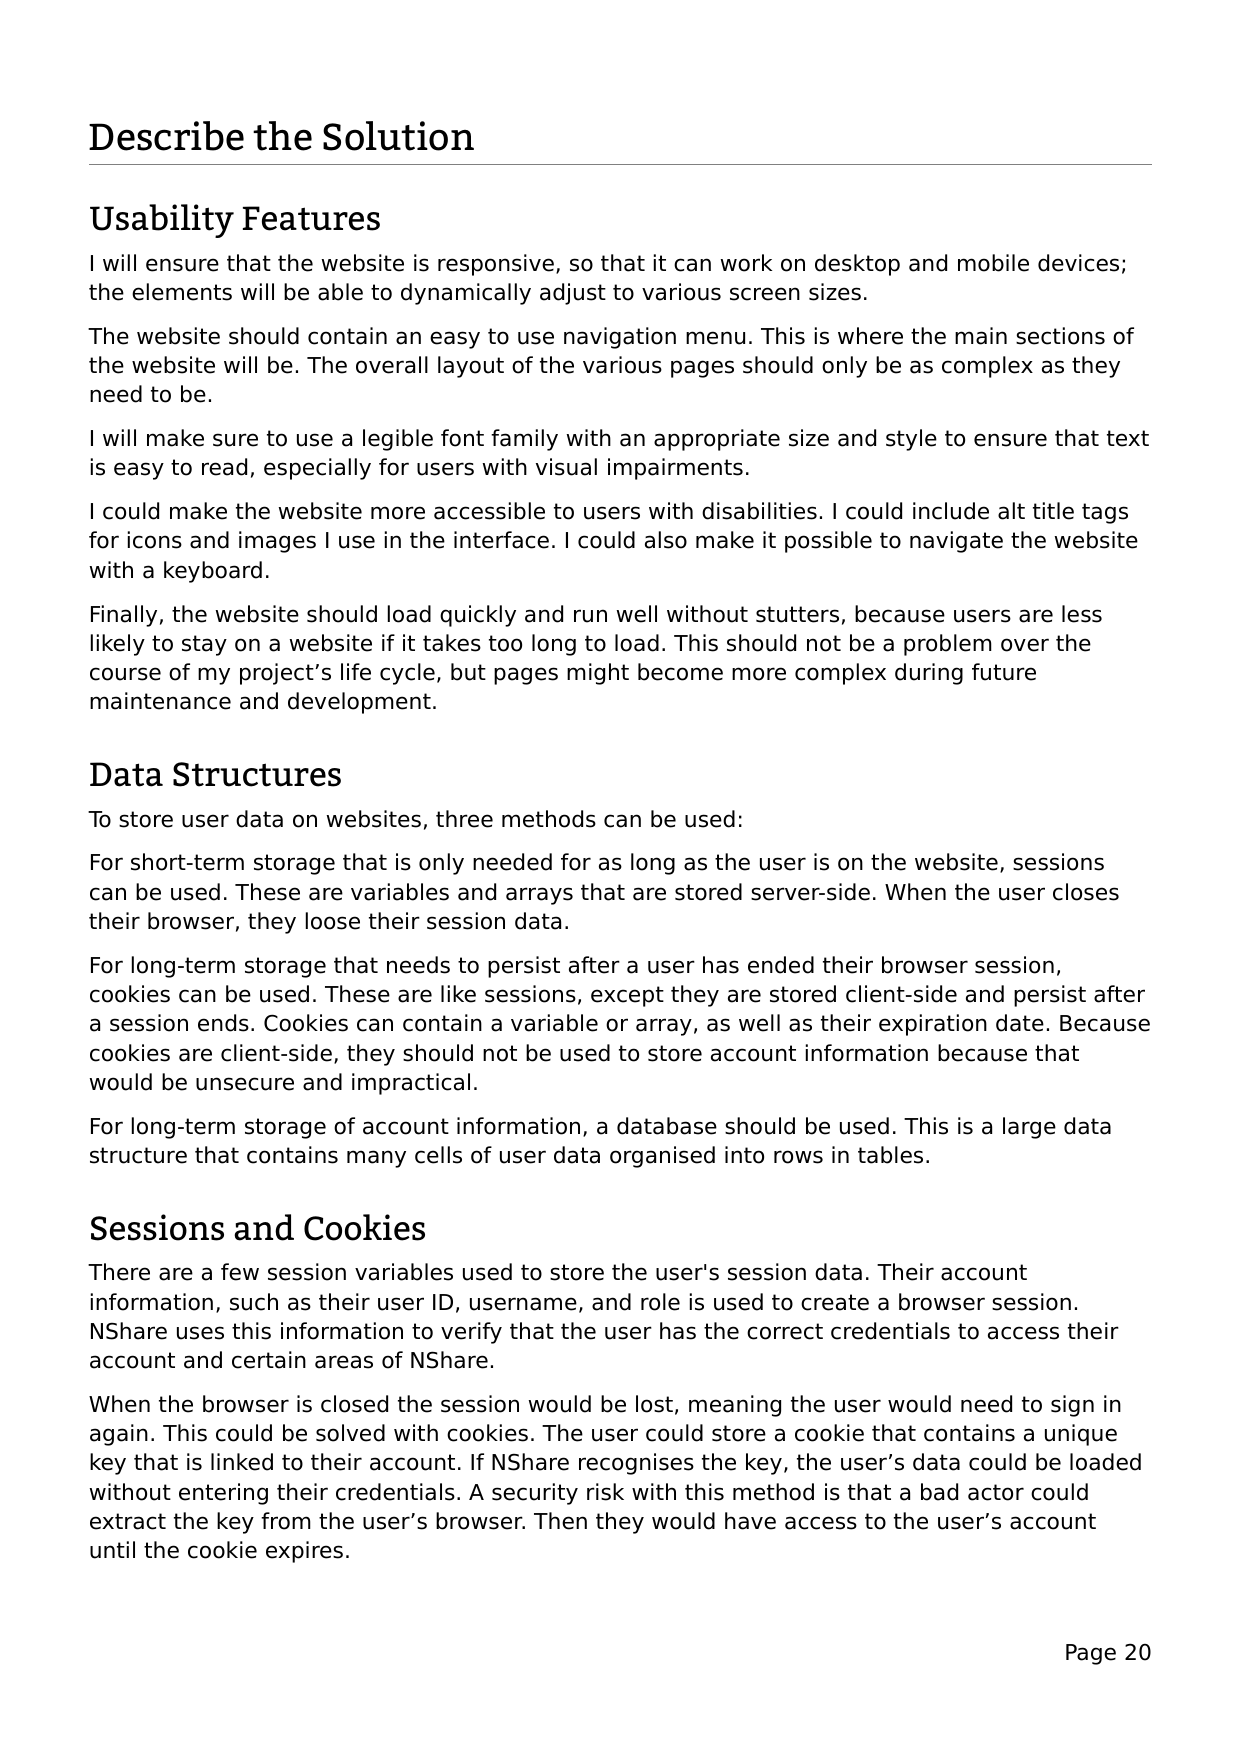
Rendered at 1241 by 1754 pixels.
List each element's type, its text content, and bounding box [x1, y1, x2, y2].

subtitle Usability Features [88, 198, 1152, 238]
subtitle Describe the Solution [88, 113, 1152, 165]
text Finally, the website should load quickly and run well without stutters, because users are less likely to stay on a website if it takes too long to load. This should not be a problem over the course of my project’s life cycle, but pages might become more complex during future maintenance and development. [88, 602, 1152, 715]
text I could make the website more accessible to users with disabilities. I could include alt title tags for icons and images I use in the interface. I could also make it possible to navigate the website with a keyboard. [88, 499, 1152, 583]
text The website should contain an easy to use navigation menu. This is where the main sections of the website will be. The overall layout of the various pages should only be as complex as they need to be. [88, 324, 1152, 408]
text When the browser is closed the session would be lost, meaning the user would need to sign in again. This could be solved with cookies. The user could store a cookie that contains a unique key that is linked to their account. If NShare recognises the key, the user’s data could be loaded without entering their credentials. A security risk with this method is that a bad actor could extract the key from the user’s browser. Then they would have access to the user’s account until the cookie expires. [88, 1392, 1152, 1564]
text For long-term storage that needs to persist after a user has ended their browser session, cookies can be used. These are like sessions, except they are stored client-side and persist after a session ends. Cookies can contain a variable or array, as well as their expiration date. Because cookies are client-side, they should not be used to store account information because that would be unsecure and impractical. [88, 953, 1152, 1096]
text There are a few session variables used to store the user's session data. Their account information, such as their user ID, username, and role is used to create a browser session. NShare uses this information to verify that the user has the correct credentials to access their account and certain areas of NShare. [88, 1260, 1152, 1374]
text For long-term storage of account information, a database should be used. This is a large data structure that contains many cells of user data organised into rows in tables. [88, 1114, 1152, 1169]
text I will ensure that the website is responsive, so that it can work on desktop and mobile devices; the elements will be able to dynamically adjust to various screen sizes. [88, 251, 1152, 305]
subtitle Data Structures [88, 754, 1152, 794]
text To store user data on websites, three methods can be used: [88, 807, 1152, 832]
text For short-term storage that is only needed for as long as the user is on the website, sessions can be used. These are variables and arrays that are stored server-side. When the user closes their browser, they loose their session data. [88, 851, 1152, 934]
text I will make sure to use a legible font family with an appropriate size and style to ensure that text is easy to read, especially for users with visual impairments. [88, 426, 1152, 481]
subtitle Sessions and Cookies [88, 1208, 1152, 1248]
